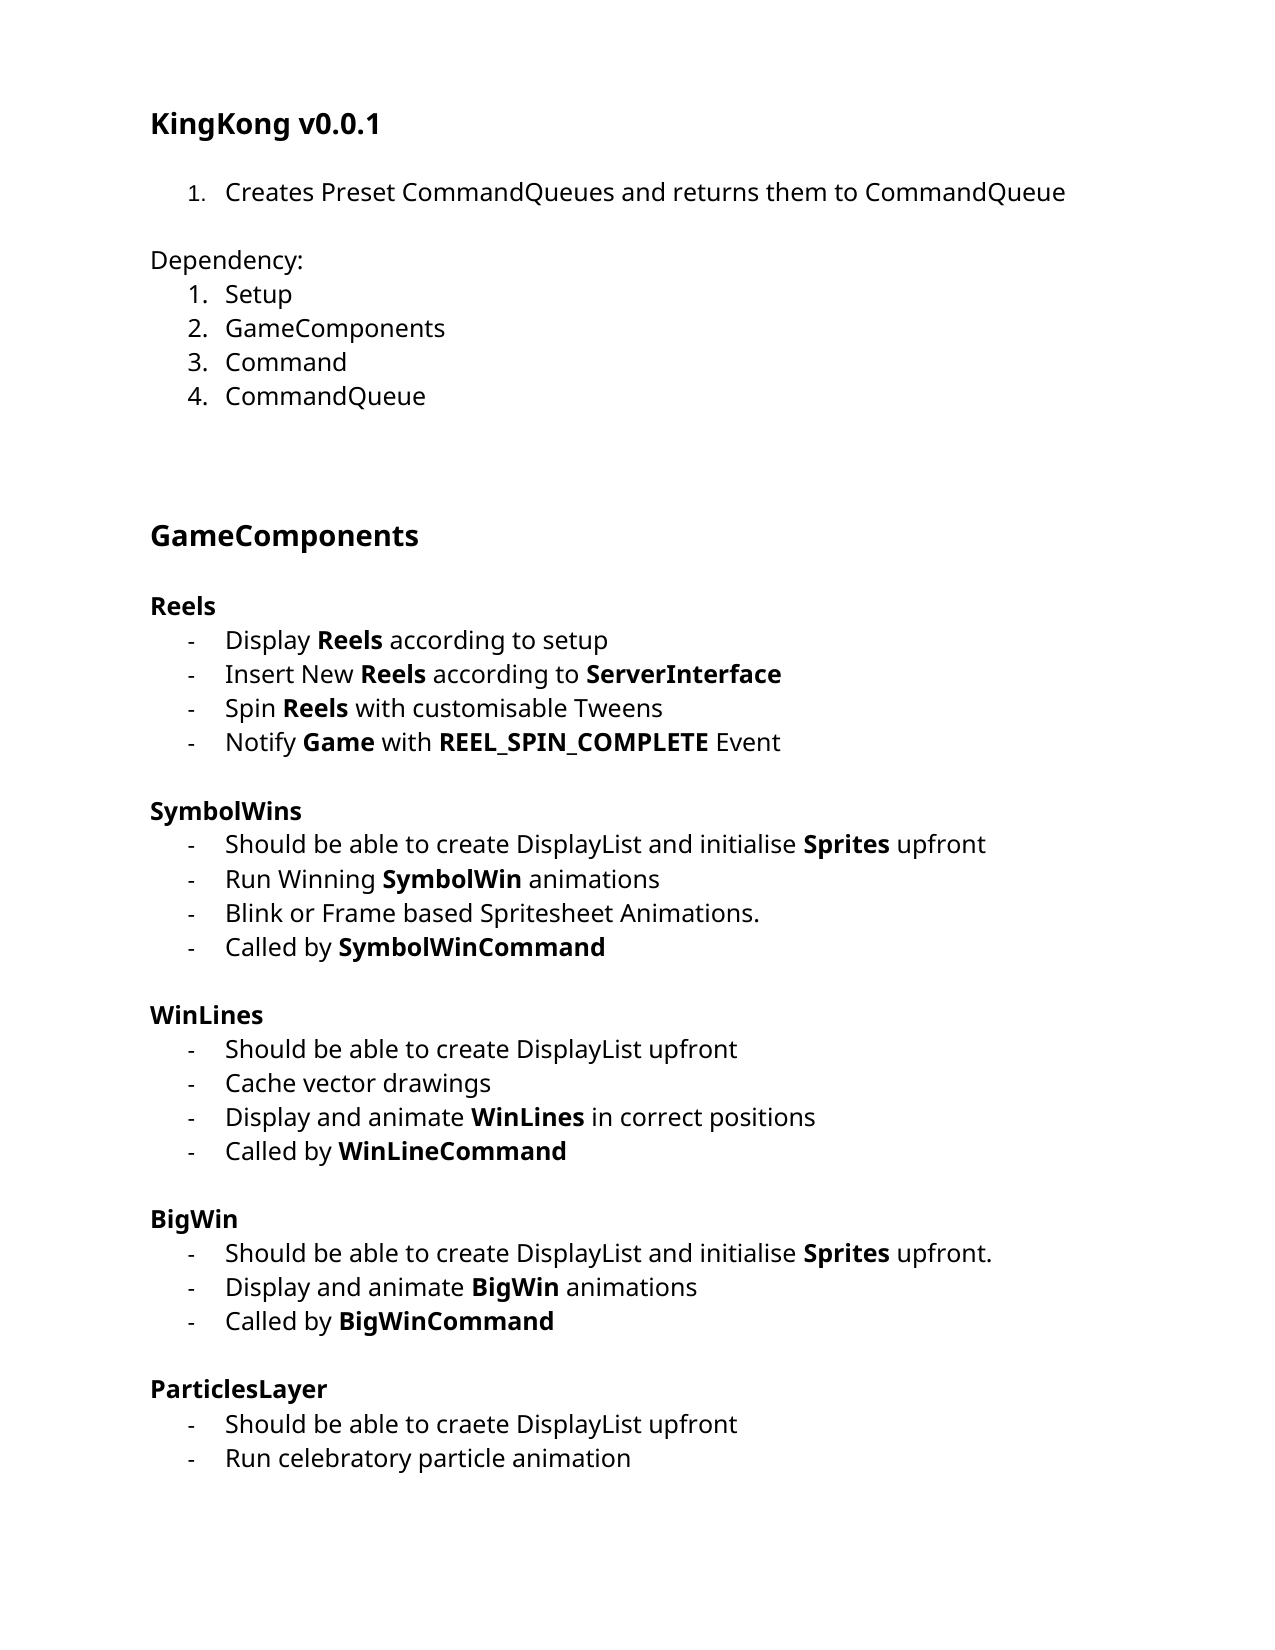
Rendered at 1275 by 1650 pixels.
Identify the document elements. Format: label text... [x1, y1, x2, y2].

list GameComponents [187, 311, 1125, 345]
list Run Winning SymbolWin animations [187, 861, 1125, 895]
list Creates Preset CommandQueues and returns them to CommandQueue [187, 174, 1125, 208]
list Called by SymbolWinCommand [187, 929, 1125, 963]
text GameComponents [150, 515, 1125, 555]
text BigWin [150, 1202, 1125, 1236]
list Display and animate WinLines in correct positions [187, 1100, 1125, 1134]
list Called by WinLineCommand [187, 1134, 1125, 1168]
text SymbolWins [150, 793, 1125, 827]
list Spin Reels with customisable Tweens [187, 691, 1125, 725]
list Setup [187, 277, 1125, 311]
list CommandQueue [187, 379, 1125, 413]
list Notify Game with REEL_SPIN_COMPLETE Event [187, 725, 1125, 759]
list Run celebratory particle animation [187, 1440, 1125, 1474]
list Display Reels according to setup [187, 623, 1125, 657]
list Insert New Reels according to ServerInterface [187, 657, 1125, 691]
list Called by BigWinCommand [187, 1304, 1125, 1338]
list Cache vector drawings [187, 1066, 1125, 1100]
text ParticlesLayer [150, 1372, 1125, 1406]
list Display and animate BigWin animations [187, 1270, 1125, 1304]
text Dependency: [150, 242, 1125, 277]
list Should be able to create DisplayList and initialise Sprites upfront [187, 827, 1125, 861]
list Blink or Frame based Spritesheet Animations. [187, 895, 1125, 929]
list Should be able to create DisplayList upfront [187, 1032, 1125, 1066]
list Should be able to craete DisplayList upfront [187, 1406, 1125, 1440]
text Reels [150, 589, 1125, 623]
list Should be able to create DisplayList and initialise Sprites upfront. [187, 1236, 1125, 1270]
text WinLines [150, 997, 1125, 1032]
list Command [187, 345, 1125, 379]
